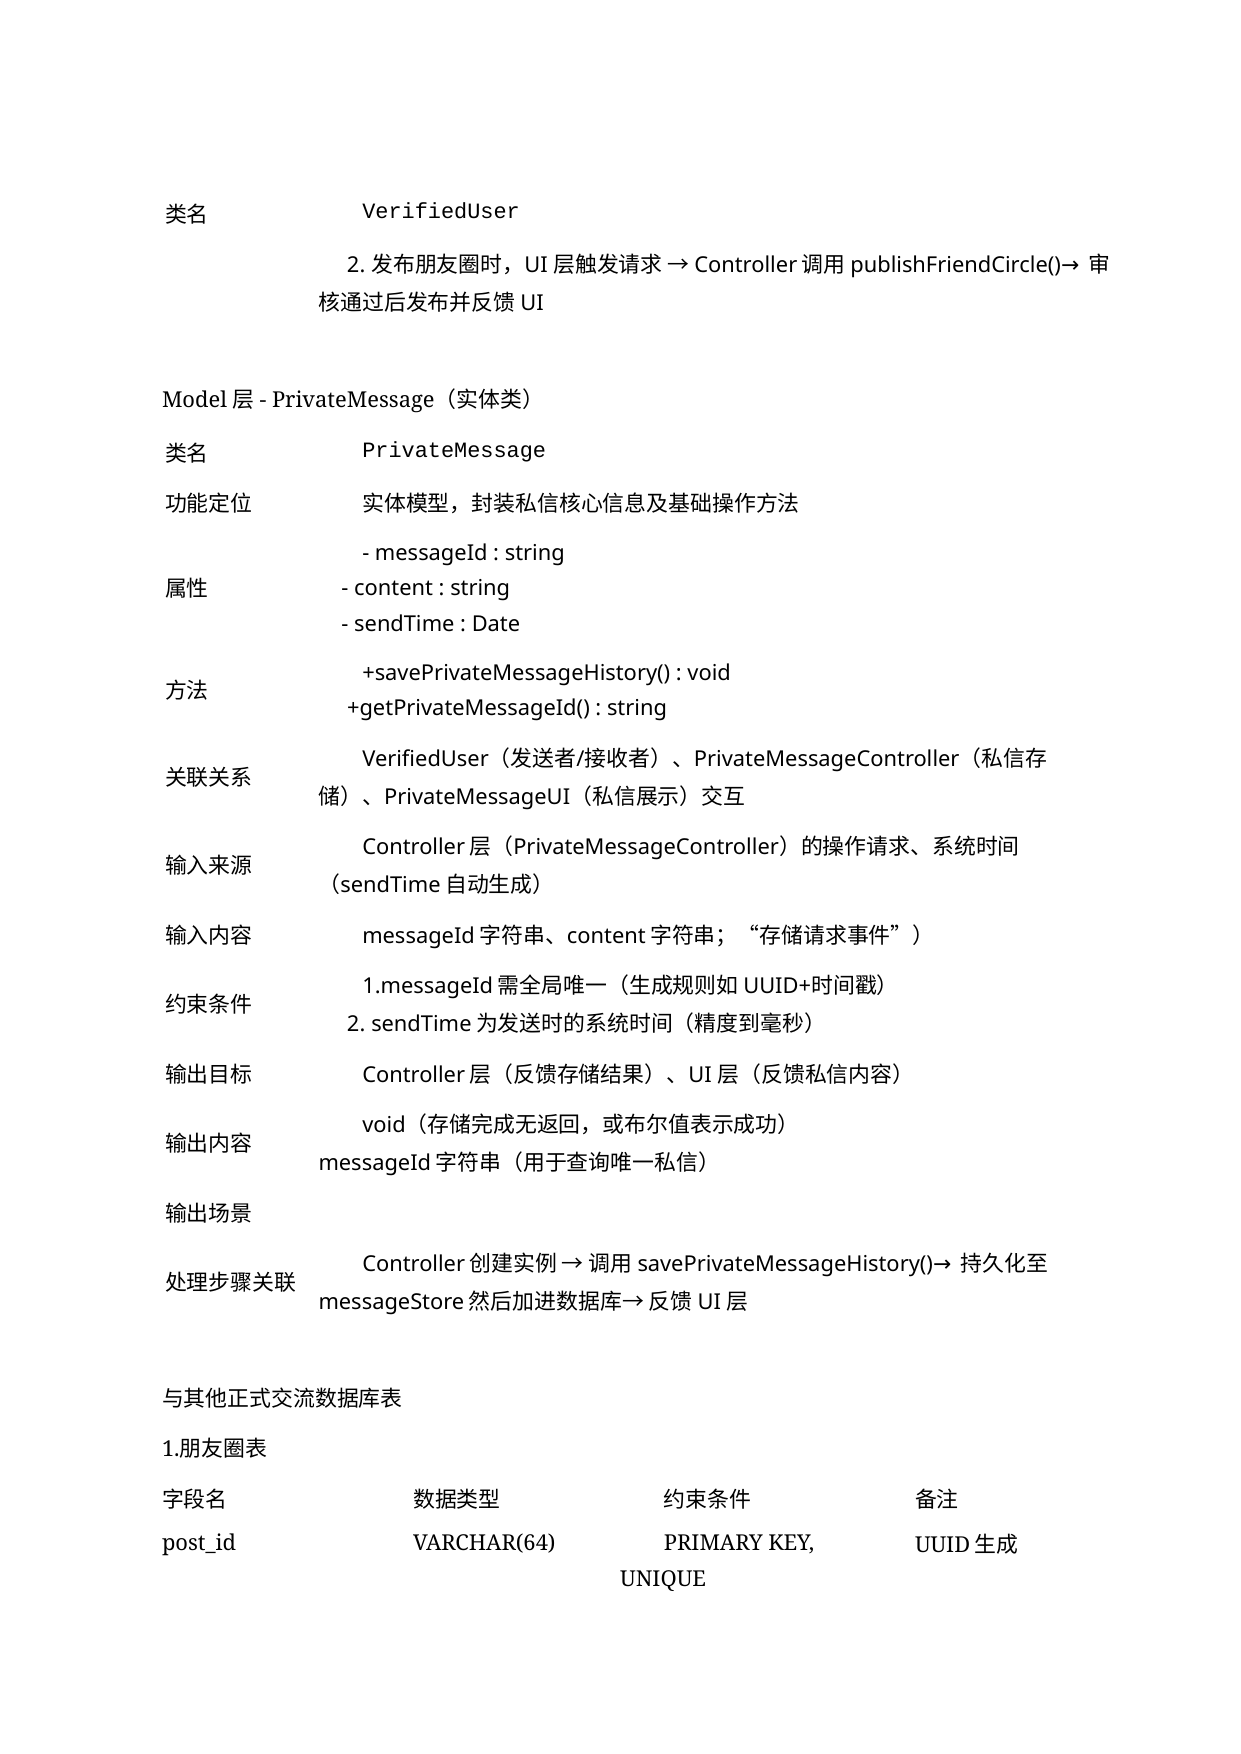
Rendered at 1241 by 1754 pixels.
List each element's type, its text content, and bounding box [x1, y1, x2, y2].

table_cell 输出目标​ [118, 1048, 315, 1098]
table_cell 输入来源​ [118, 820, 315, 908]
subtitle 与其他正式交流数据库表 [162, 1381, 1122, 1412]
table_header 备注 [871, 1476, 1122, 1521]
text 1.朋友圈表 [118, 1431, 1122, 1463]
table_header PrivateMessage [315, 426, 1122, 477]
table_cell [118, 238, 315, 327]
table_cell 输出场景​ [118, 1187, 315, 1237]
table_cell 2. 发布朋友圈时，UI 层触发请求 → Controller调用 publishFriendCircle()→ 审核通过后发布并反馈 UI [315, 238, 1122, 327]
table_cell 输出内容​ [118, 1098, 315, 1187]
table_header 类名​ [118, 188, 315, 238]
table_cell [315, 1187, 1122, 1237]
table_cell VerifiedUser（发送者/接收者）、PrivateMessageController（私信存储）、PrivateMessageUI（私信展示）交互 [315, 731, 1122, 820]
table_cell post_id [118, 1521, 369, 1599]
table_header 字段名 [118, 1476, 369, 1521]
table_header VerifiedUser [315, 188, 1122, 238]
table_cell 1.messageId需全局唯一（生成规则如 UUID+时间戳） 2. sendTime为发送时的系统时间（精度到毫秒） [315, 959, 1122, 1047]
table_header 数据类型 [369, 1476, 620, 1521]
table_header 类名​ [118, 426, 315, 477]
table_header 约束条件 [620, 1476, 871, 1521]
table_cell 处理步骤关联​ [118, 1237, 315, 1326]
table_cell 方法​ [118, 647, 315, 731]
table_cell UUID生成 [871, 1521, 1122, 1599]
table_cell Controller创建实例 → 调用 savePrivateMessageHistory()→ 持久化至 messageStore然后加进数据库→ 反馈 UI 层 [315, 1237, 1122, 1326]
subtitle Model 层 - PrivateMessage（实体类） [162, 382, 1122, 413]
table_cell 输入内容​ [118, 909, 315, 959]
table_cell void（存储完成无返回，或布尔值表示成功） messageId字符串（用于查询唯一私信） [315, 1098, 1122, 1187]
table_cell - messageId : string - content : string - sendTime : Date [315, 527, 1122, 647]
table_cell 属性​ [118, 527, 315, 647]
table_cell PRIMARY KEY, UNIQUE [620, 1521, 871, 1599]
table_cell Controller层（反馈存储结果）、UI 层（反馈私信内容） [315, 1048, 1122, 1098]
table_cell 约束条件​ [118, 959, 315, 1047]
table_cell 实体模型，封装私信核心信息及基础操作方法 [315, 477, 1122, 527]
table_cell +savePrivateMessageHistory() : void +getPrivateMessageId() : string [315, 647, 1122, 731]
table_cell 功能定位​ [118, 477, 315, 527]
table_cell VARCHAR(64) [369, 1521, 620, 1599]
table_cell messageId字符串、content字符串；“存储请求事件”） [315, 909, 1122, 959]
table_cell 关联关系​ [118, 731, 315, 820]
table_cell Controller层（PrivateMessageController）的操作请求、系统时间（sendTime自动生成） [315, 820, 1122, 908]
